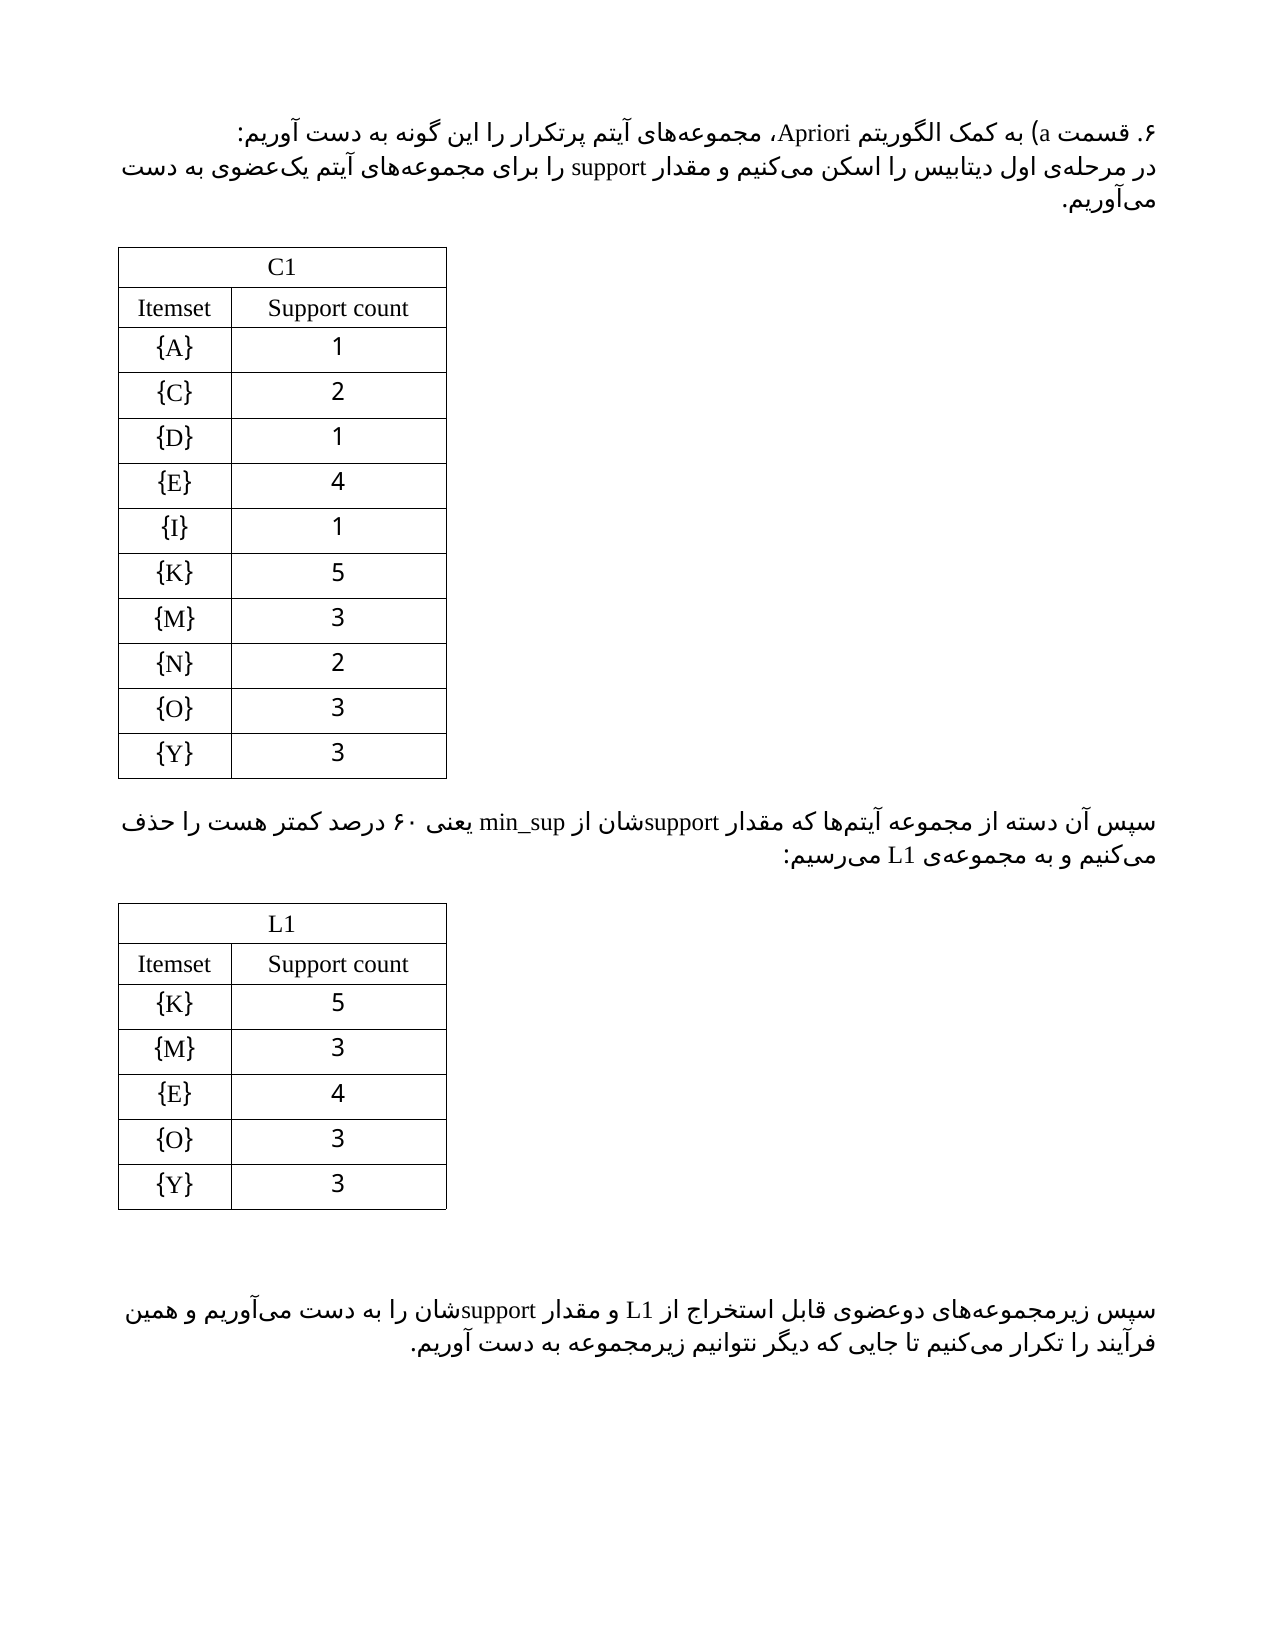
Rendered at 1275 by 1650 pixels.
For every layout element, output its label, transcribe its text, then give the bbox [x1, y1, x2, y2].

table_cell {Y} [119, 734, 231, 778]
table_cell Itemset [119, 944, 231, 983]
table_cell 1 [232, 509, 446, 553]
table_header L1 [119, 904, 446, 943]
table_cell {M} [119, 599, 231, 643]
table_cell 5 [232, 985, 446, 1029]
table_cell 3 [232, 1030, 446, 1074]
table_cell 3 [232, 599, 446, 643]
table_cell {M} [119, 1030, 231, 1074]
table_cell 3 [232, 1120, 446, 1164]
table_cell {N} [119, 644, 231, 688]
table_cell 3 [232, 1165, 446, 1209]
table_cell 3 [232, 689, 446, 733]
table_cell {O} [119, 1120, 231, 1164]
table_cell 2 [232, 373, 446, 417]
text در مرحله‌ی اول دیتابیس را اسکن می‌کنیم و مقدار support را برای مجموعه‌های آیتم یک‌عضوی به دست می‌آوریم. [118, 152, 1157, 218]
table_cell 4 [232, 464, 446, 508]
table_header C1 [119, 248, 446, 287]
table_cell 5 [232, 554, 446, 598]
table_cell 1 [232, 328, 446, 372]
text ۶. قسمت a) به کمک الگوریتم Apriori، مجموعه‌های آیتم پرتکرار را این گونه به دست آوریم: [118, 118, 1157, 152]
table_cell {C} [119, 373, 231, 417]
table_cell Support count [232, 288, 446, 327]
table_cell 1 [232, 419, 446, 462]
table_cell {O} [119, 689, 231, 733]
table_cell {Y} [119, 1165, 231, 1209]
table_cell 2 [232, 644, 446, 688]
table_cell {E} [119, 1075, 231, 1119]
text سپس آن دسته از مجموعه آیتم‌ها که مقدار supportشان از min_sup یعنی ۶۰ درصد کمتر هست را حذف می‌کنیم و به مجموعه‌ی L1 می‌رسیم: [118, 807, 1157, 874]
table_cell {I} [119, 509, 231, 553]
table_cell {E} [119, 464, 231, 508]
table_cell 4 [232, 1075, 446, 1119]
table_cell {D} [119, 419, 231, 462]
table_cell {A} [119, 328, 231, 372]
text سپس زیرمجموعه‌های دوعضوی قابل استخراج از L1 و مقدار supportشان را به دست می‌آوریم و همین فرآیند را تکرار می‌کنیم تا جایی که دیگر نتوانیم زیرمجموعه به دست آوریم. [118, 1295, 1157, 1362]
table_cell {K} [119, 554, 231, 598]
table_cell Itemset [119, 288, 231, 327]
table_cell {K} [119, 985, 231, 1029]
table_cell Support count [232, 944, 446, 983]
table_cell 3 [232, 734, 446, 778]
